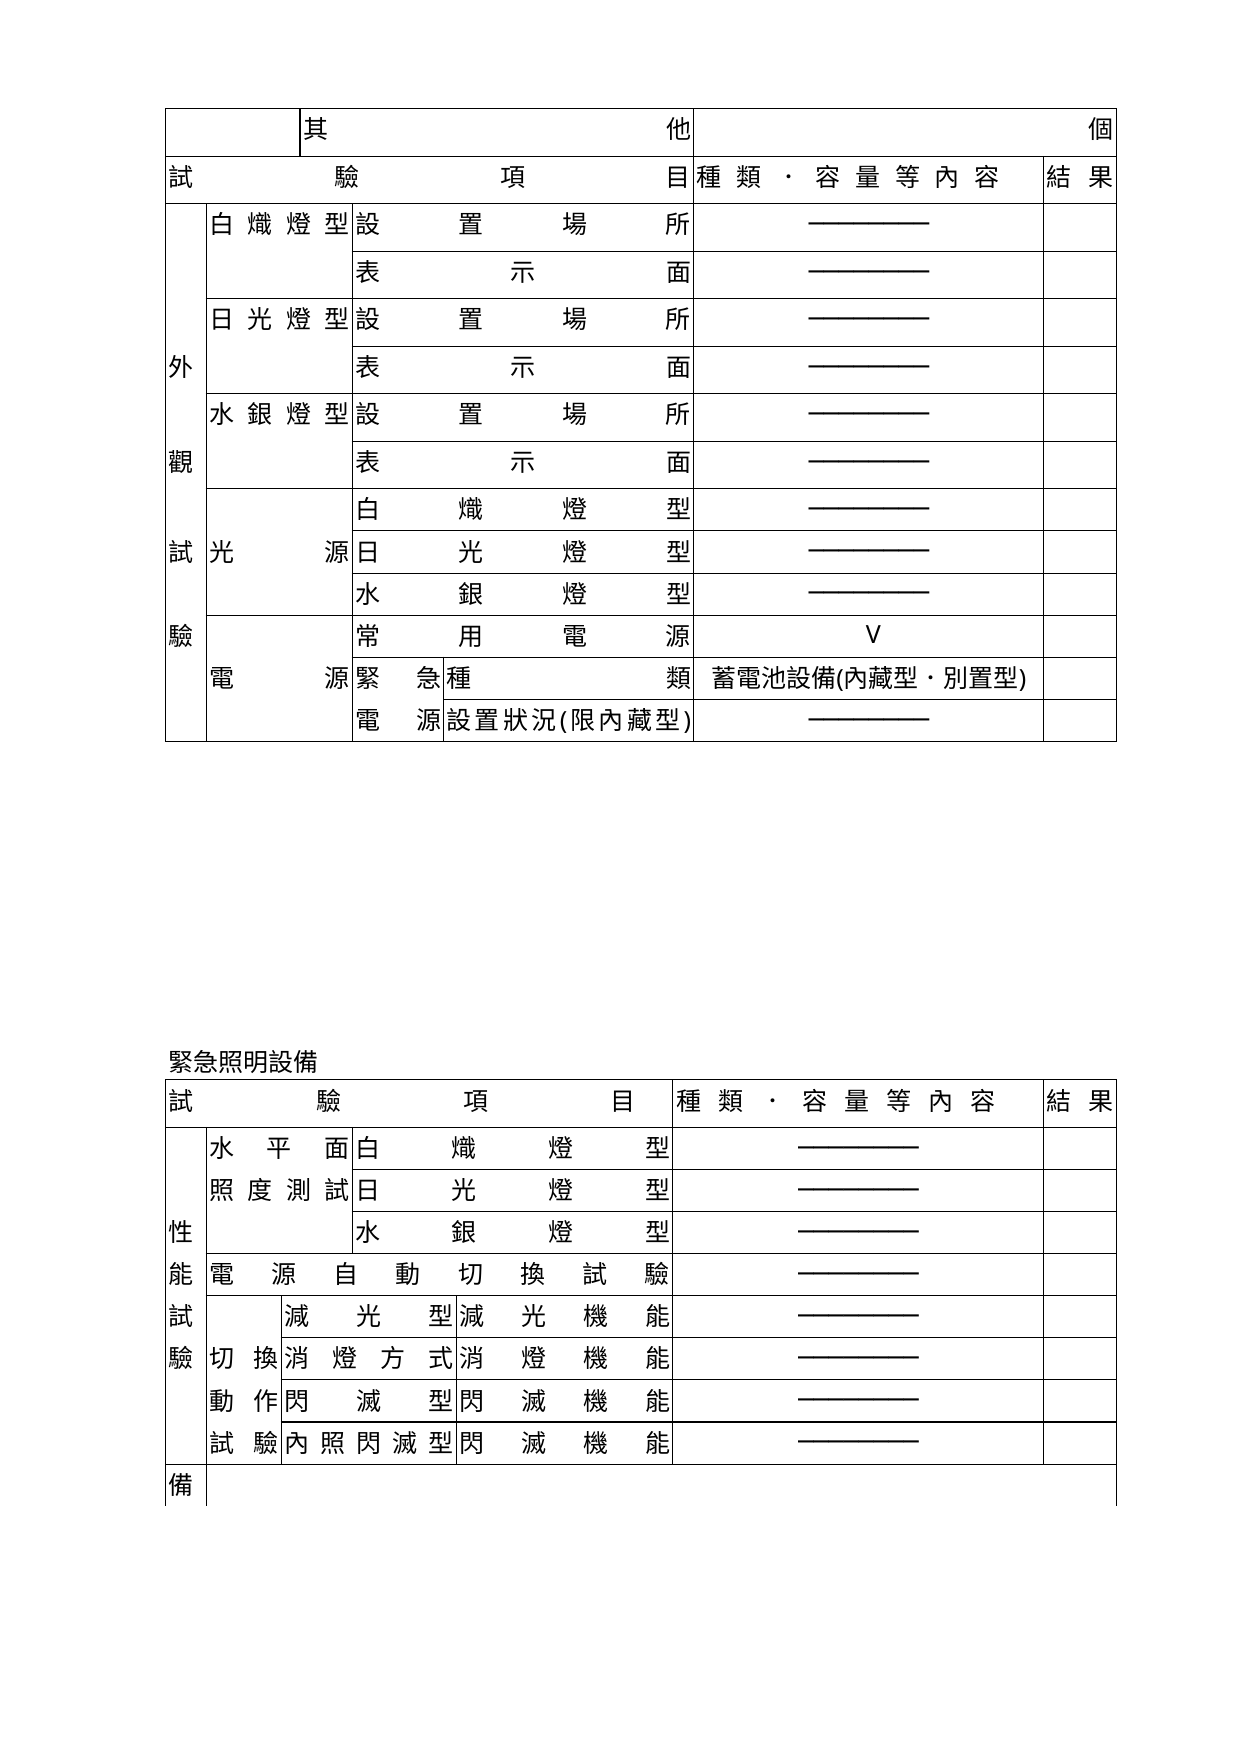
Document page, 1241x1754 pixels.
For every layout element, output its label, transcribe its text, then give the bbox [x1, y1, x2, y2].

table_cell [207, 1296, 281, 1337]
table_cell ──────── [673, 1338, 1043, 1379]
table_cell 動作 [207, 1379, 281, 1421]
table_cell 設置場所 [353, 394, 693, 441]
table_header 試 驗 項 目1 [166, 1080, 672, 1127]
table_cell 水平面 [207, 1128, 352, 1169]
table_cell [1044, 1465, 1116, 1506]
table_cell [1044, 1170, 1116, 1211]
table_cell 能 [166, 1253, 206, 1295]
table_cell 結果 [1044, 157, 1116, 203]
table_cell 白熾燈型 [353, 489, 693, 530]
table_cell 消燈方式 [282, 1338, 456, 1379]
table_cell ──────── [673, 1380, 1043, 1421]
table_cell [1044, 1338, 1116, 1379]
table_cell ──────── [694, 489, 1043, 530]
table_cell [456, 1465, 673, 1506]
table_cell [1044, 299, 1116, 346]
table_cell [281, 1465, 456, 1506]
table_cell ──────── [694, 252, 1043, 298]
table_cell 緊急 [353, 658, 443, 699]
table_header 結果 [1044, 1080, 1116, 1127]
table_cell [1044, 1296, 1116, 1337]
table_cell [1044, 1380, 1116, 1421]
table_cell 閃滅型 [282, 1380, 456, 1421]
table_cell 蓄電池設備(內藏型．別置型) [694, 658, 1043, 699]
table_cell 內照閃滅型 [282, 1423, 456, 1463]
table_cell 種類．容量等內容 [694, 157, 1043, 203]
table_cell 設置場所 [353, 204, 693, 251]
table_cell ──────── [694, 299, 1043, 346]
table_cell 白熾燈型 [353, 1128, 672, 1169]
table_cell 水銀燈型 [353, 1212, 672, 1253]
table_cell [1044, 252, 1116, 298]
table_cell [1044, 531, 1116, 572]
table_cell ──────── [673, 1212, 1043, 1253]
table_cell 試驗 [207, 1421, 281, 1463]
table_cell [1044, 394, 1116, 441]
table_cell [207, 489, 352, 530]
table_cell [1044, 658, 1116, 699]
table_cell [207, 1465, 281, 1506]
table_cell ──────── [694, 574, 1043, 614]
table_cell ──────── [673, 1170, 1043, 1211]
table_cell 水銀燈型 [207, 394, 352, 441]
table_cell [166, 1421, 206, 1463]
table_cell [166, 204, 206, 251]
table_cell [166, 1379, 206, 1421]
table_cell ──────── [694, 531, 1043, 572]
table_cell [166, 393, 206, 441]
table_cell [207, 699, 352, 741]
table_cell 電源自動切換試驗 [207, 1254, 672, 1295]
table_cell [1044, 1423, 1116, 1463]
table_cell 表示面 [353, 252, 693, 298]
table_cell 觀 [166, 441, 206, 488]
table_cell ──────── [673, 1254, 1043, 1295]
table_cell 試 [166, 530, 206, 572]
table_cell 電源 [207, 657, 352, 699]
table_cell 減光機能 [457, 1296, 672, 1337]
table_cell [1044, 1212, 1116, 1253]
table_cell 試 [166, 1295, 206, 1337]
table_cell 常用電源 [353, 616, 693, 657]
table_cell [166, 699, 206, 741]
table_cell 試驗項目 [166, 157, 693, 203]
table_cell 外 [166, 346, 206, 393]
table_header 種類．容量等內容 [673, 1080, 1043, 1127]
table_cell 照度測試 [207, 1169, 352, 1211]
table_cell 消燈機能 [457, 1338, 672, 1379]
table_cell [1044, 1254, 1116, 1295]
table_cell ──────── [694, 204, 1043, 251]
table_cell 日光燈型 [353, 1170, 672, 1211]
table_cell [207, 616, 352, 657]
table_cell [1044, 442, 1116, 488]
table_cell [1044, 574, 1116, 614]
table_cell [166, 488, 206, 530]
table_cell [166, 573, 206, 614]
table_cell [673, 1465, 1044, 1506]
table_cell 水銀燈型 [353, 574, 693, 614]
table_cell [166, 1128, 206, 1169]
table_cell [166, 1169, 206, 1211]
table_cell ──────── [694, 700, 1043, 741]
table_cell 備 [166, 1465, 206, 1506]
table_cell 驗 [166, 1337, 206, 1379]
table_cell 其他 [301, 109, 693, 156]
table_cell 種類 [444, 658, 693, 699]
table_cell [207, 251, 352, 298]
table_cell [166, 251, 206, 298]
table_cell 驗 [166, 615, 206, 657]
table_cell [166, 657, 206, 699]
table_cell 閃滅機能 [457, 1380, 672, 1421]
table_cell 閃滅機能 [457, 1423, 672, 1463]
text 緊急照明設備 [169, 1042, 1053, 1079]
table_cell 表示面 [353, 442, 693, 488]
table_cell [1044, 347, 1116, 393]
table_cell V [694, 616, 1043, 657]
table_cell 設置場所 [353, 299, 693, 346]
table_cell 個 [694, 109, 1116, 156]
table_cell ──────── [694, 442, 1043, 488]
table_cell [207, 441, 352, 488]
table_cell [1044, 1128, 1116, 1169]
table_cell [166, 298, 206, 346]
table_cell 日光燈型 [207, 299, 352, 393]
table_cell 設置狀況(限內藏型) [444, 700, 693, 741]
table_cell 表示面 [353, 347, 693, 393]
table_cell 切換 [207, 1337, 281, 1379]
table_cell 白熾燈型 [207, 204, 352, 251]
table_cell [166, 109, 299, 156]
table_cell [207, 573, 352, 614]
table_cell [1044, 616, 1116, 657]
table_cell 減光型 [282, 1296, 456, 1337]
table_cell 電源 [353, 699, 443, 741]
table_cell [207, 1211, 352, 1253]
table_cell ──────── [673, 1423, 1043, 1463]
table_cell ──────── [673, 1296, 1043, 1337]
table_cell ──────── [694, 347, 1043, 393]
table_cell 日光燈型 [353, 531, 693, 572]
table_cell ──────── [694, 394, 1043, 441]
table_cell [1044, 489, 1116, 530]
table_cell [1044, 700, 1116, 741]
table_cell 光源 [207, 530, 352, 572]
table_cell 性 [166, 1211, 206, 1253]
table_cell [1044, 204, 1116, 251]
table_cell ──────── [673, 1128, 1043, 1169]
